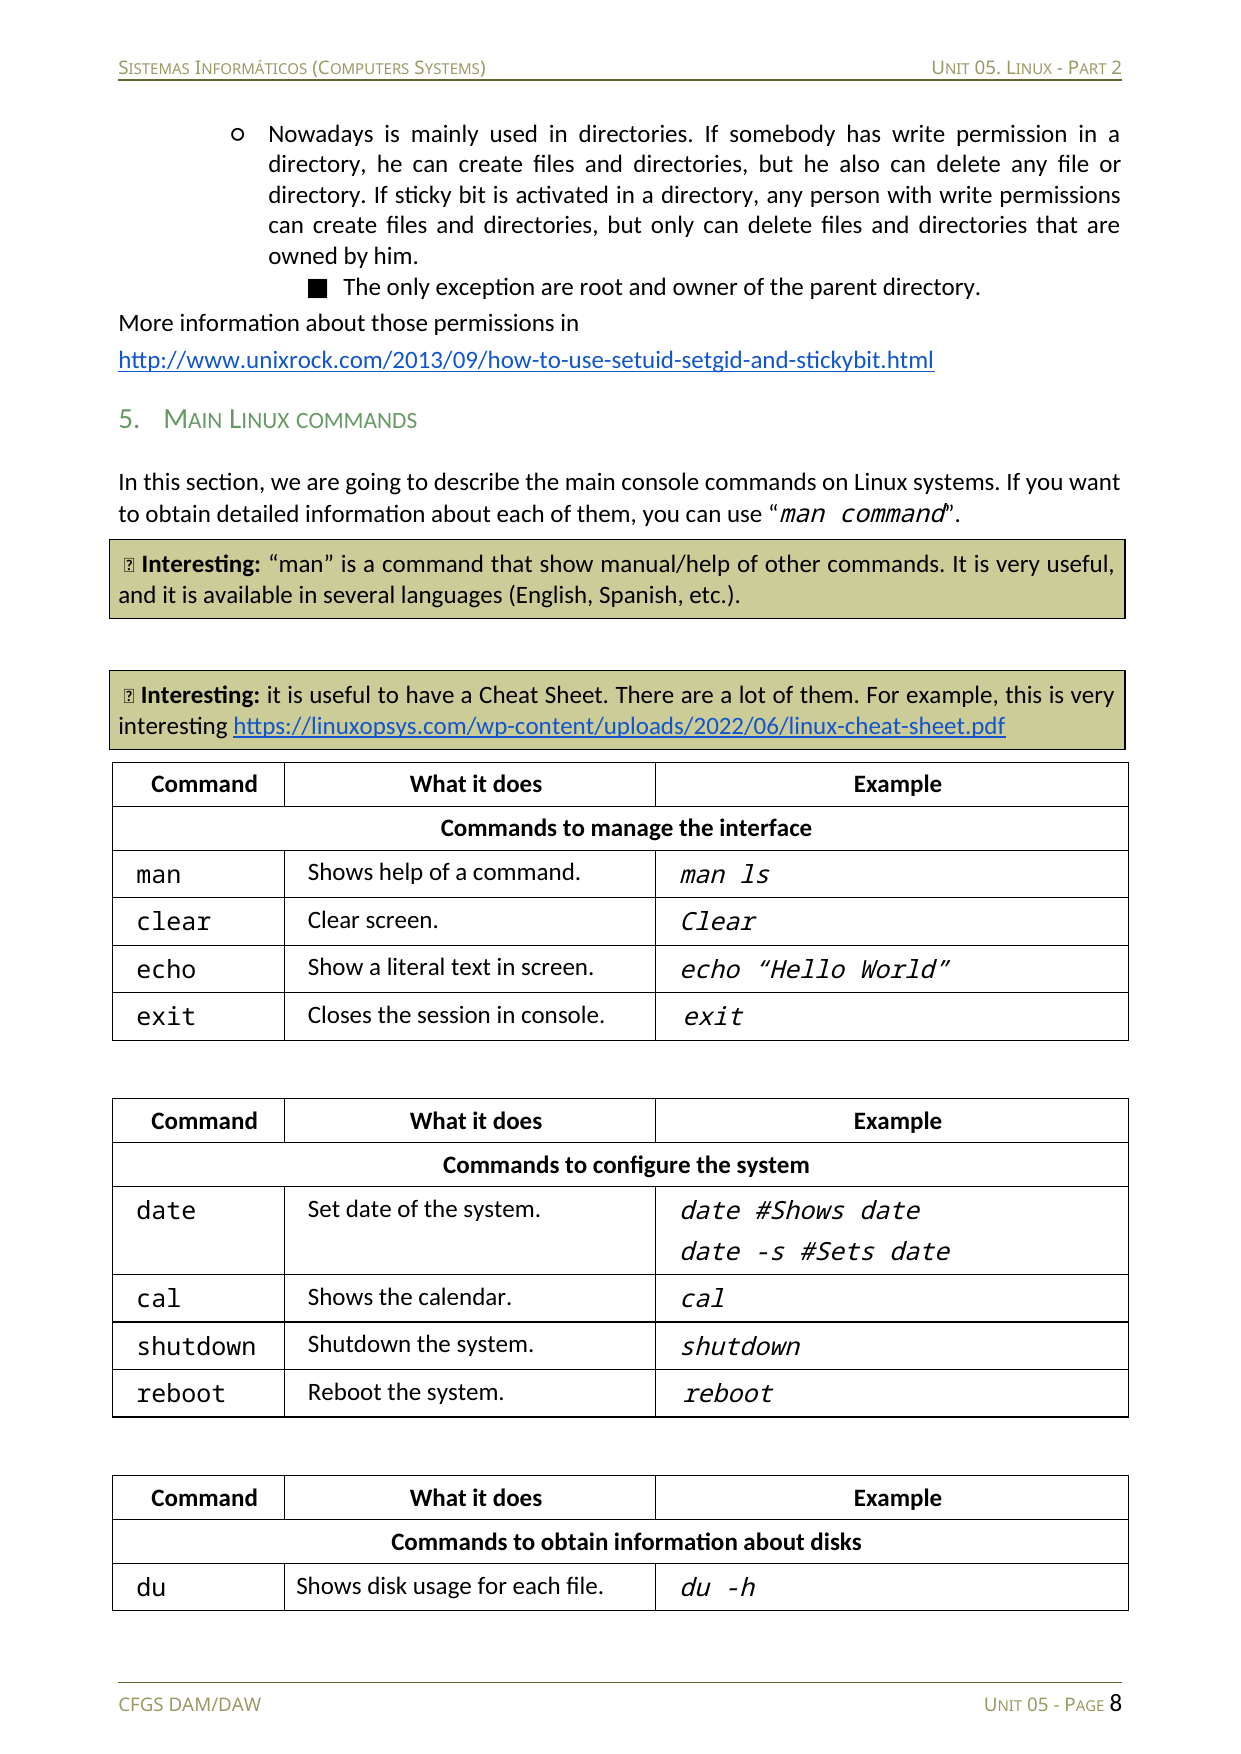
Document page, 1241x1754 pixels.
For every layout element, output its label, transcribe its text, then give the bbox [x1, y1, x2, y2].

table_header Example [656, 1099, 1128, 1142]
text 💬 Interesting: “man” is a command that show manual/help of other commands. It is very useful, and it is available in several languages (English, Spanish, etc.). [110, 540, 1124, 618]
table_header Command [113, 1476, 284, 1519]
table_cell date [113, 1187, 284, 1274]
table_header Example [656, 1476, 1128, 1519]
table_cell Shows help of a command. [285, 851, 655, 897]
table_cell Commands to manage the interface [113, 807, 1128, 849]
table_header What it does [285, 763, 655, 806]
table_cell du [113, 1564, 284, 1610]
table_header What it does [285, 1099, 655, 1142]
list Nowadays is mainly used in directories. If somebody has write permission in a directory, he can create files and directories, but he also can delete any file or directory. If sticky bit is activated in a directory, any person with write permissions can create files and directories, but only can delete files and directories that are owned by him. [231, 118, 1122, 271]
table_cell Reboot the system. [285, 1370, 655, 1416]
table_cell echo [113, 946, 284, 992]
table_header Command [113, 763, 284, 806]
table_cell shutdown [113, 1323, 284, 1369]
table_cell du -h [656, 1564, 1128, 1610]
table_cell exit [656, 993, 1128, 1039]
table_cell echo “Hello World” [656, 946, 1128, 992]
text More information about those permissions in [118, 308, 1122, 338]
table_cell Closes the session in console. [285, 993, 655, 1039]
table_cell shutdown [656, 1323, 1128, 1369]
list The only exception are root and owner of the parent directory. [306, 271, 1122, 301]
table_cell man ls [656, 851, 1128, 897]
table_cell Commands to configure the system [113, 1143, 1128, 1186]
text http://www.unixrock.com/2013/09/how-to-use-setuid-setgid-and-stickybit.html [118, 344, 1122, 375]
text 💬 Interesting: it is useful to have a Cheat Sheet. There are a lot of them. For example, this is very interesting https://linuxopsys.com/wp-content/uploads/2022/06/linux-cheat-sheet.pdf [110, 671, 1124, 749]
table_cell Shows the calendar. [285, 1275, 655, 1321]
table_cell Clear [656, 898, 1128, 944]
table_cell man [113, 851, 284, 897]
table_cell exit [113, 993, 284, 1039]
text In this section, we are going to describe the main console commands on Linux systems. If you want to obtain detailed information about each of them, you can use “man command”. [118, 466, 1122, 530]
table_cell Shows disk usage for each file. [285, 1564, 655, 1610]
table_cell Shutdown the system. [285, 1323, 655, 1369]
table_header Example [656, 763, 1128, 806]
table_cell reboot [656, 1370, 1128, 1416]
table_cell cal [113, 1275, 284, 1321]
table_header Command [113, 1099, 284, 1142]
table_cell clear [113, 898, 284, 944]
table_header What it does [285, 1476, 655, 1519]
table_cell reboot [113, 1370, 284, 1416]
table_cell date #Shows date date -s #Sets date [656, 1187, 1128, 1274]
subtitle Main Linux commands [118, 400, 1122, 436]
table_cell Show a literal text in screen. [285, 946, 655, 992]
table_cell cal [656, 1275, 1128, 1321]
table_cell Set date of the system. [285, 1187, 655, 1274]
table_cell Commands to obtain information about disks [113, 1520, 1128, 1563]
table_cell Clear screen. [285, 898, 655, 944]
